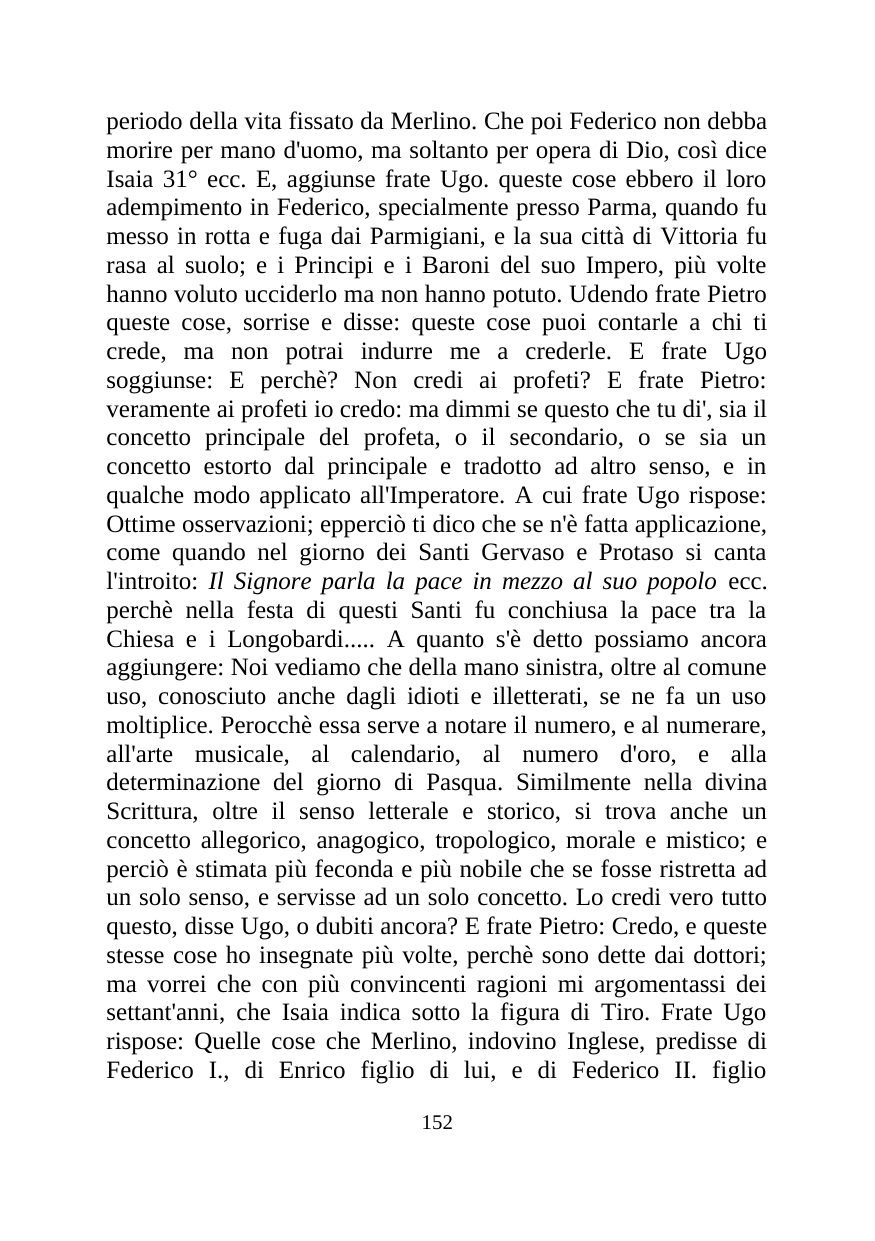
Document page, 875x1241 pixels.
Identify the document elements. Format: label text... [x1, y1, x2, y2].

text periodo della vita fissato da Merlino. Che poi Federico non debba morire per mano d'uomo, ma soltanto per opera di Dio, così dice Isaia 31° ecc. E, aggiunse frate Ugo. queste cose ebbero il loro adempimento in Federico, specialmente presso Parma, quando fu messo in rotta e fuga dai Parmigiani, e la sua città di Vittoria fu rasa al suolo; e i Principi e i Baroni del suo Impero, più volte hanno voluto ucciderlo ma non hanno potuto. Udendo frate Pietro queste cose, sorrise e disse: queste cose puoi contarle a chi ti crede, ma non potrai indurre me a crederle. E frate Ugo soggiunse: E perchè? Non credi ai profeti? E frate Pietro: veramente ai profeti io credo: ma dimmi se questo che tu di', sia il concetto principale del profeta, o il secondario, o se sia un concetto estorto dal principale e tradotto ad altro senso, e in qualche modo applicato all'Imperatore. A cui frate Ugo rispose: Ottime osservazioni; epperciò ti dico che se n'è fatta applicazione, come quando nel giorno dei Santi Gervaso e Protaso si canta l'introito: Il Signore parla la pace in mezzo al suo popolo ecc. perchè nella festa di questi Santi fu conchiusa la pace tra la Chiesa e i Longobardi..... A quanto s'è detto possiamo ancora aggiungere: Noi vediamo che della mano sinistra, oltre al comune uso, conosciuto anche dagli idioti e illetterati, se ne fa un uso moltiplice. Perocchè essa serve a notare il numero, e al numerare, all'arte musicale, al calendario, al numero d'oro, e alla determinazione del giorno di Pasqua. Similmente nella divina Scrittura, oltre il senso letterale e storico, si trova anche un concetto allegorico, anagogico, tropologico, morale e mistico; e perciò è stimata più feconda e più nobile che se fosse ristretta ad un solo senso, e servisse ad un solo concetto. Lo credi vero tutto questo, disse Ugo, o dubiti ancora? E frate Pietro: Credo, e queste stesse cose ho insegnate più volte, perchè sono dette dai dottori; ma vorrei che con più convincenti ragioni mi argomentassi dei settant'anni, che Isaia indica sotto la figura di Tiro. Frate Ugo rispose: Quelle cose che Merlino, indovino Inglese, predisse di Federico I., di Enrico figlio di lui, e di Federico II. figlio [106, 106, 768, 1084]
